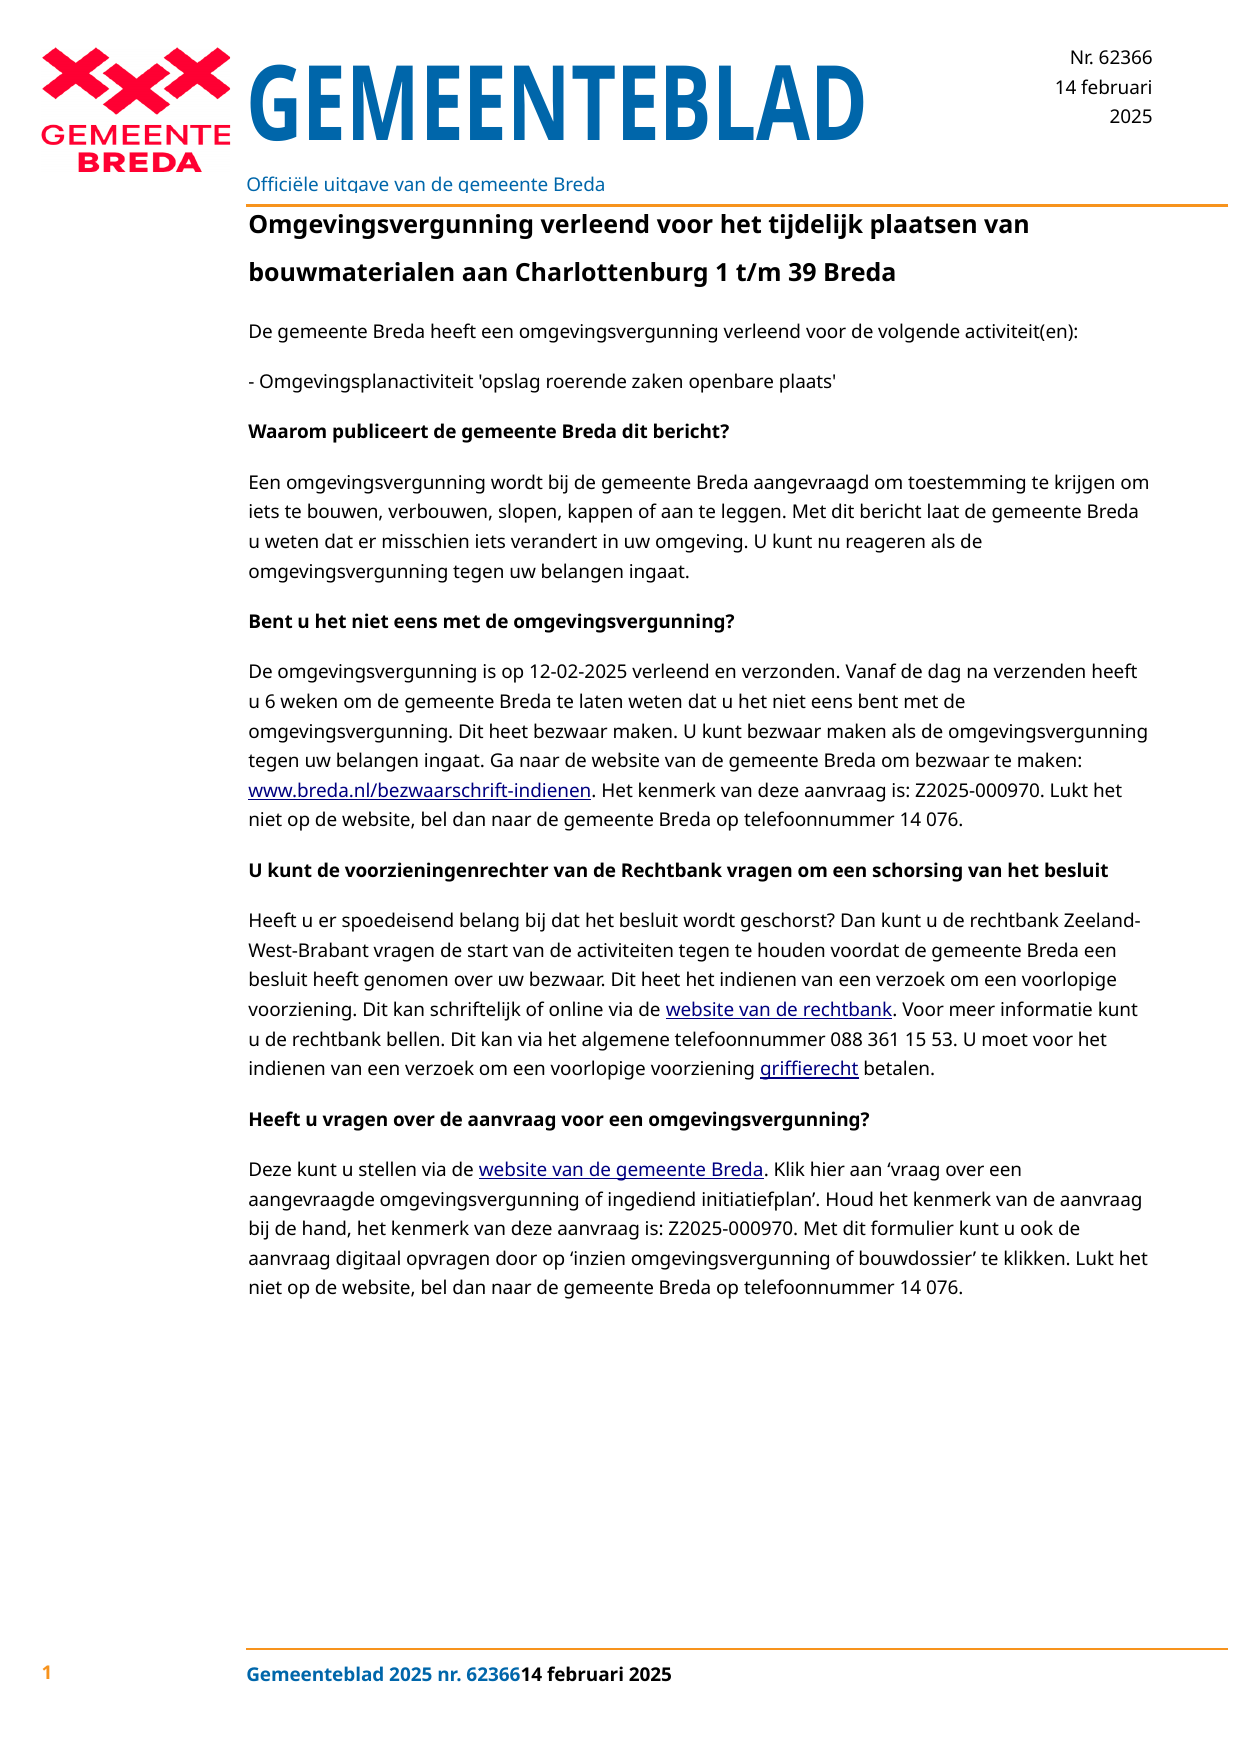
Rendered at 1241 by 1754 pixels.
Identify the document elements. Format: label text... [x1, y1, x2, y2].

picture [41, 47, 231, 172]
text Bent u het niet eens met de omgevingsvergunning? [248, 608, 1152, 634]
text U kunt de voorzieningenrechter van de Rechtbank vragen om een schorsing van het besluit [248, 857, 1152, 883]
text Omgevingsvergunning verleend voor het tijdelijk plaatsen van bouwmaterialen aan Charlottenburg 1 t/m 39 Breda [248, 207, 1152, 288]
text De omgevingsvergunning is op 12-02-2025 verleend en verzonden. Vanaf de dag na verzenden heeft u 6 weken om de gemeente Breda te laten weten dat u het niet eens bent met de omgevingsvergunning. Dit heet bezwaar maken. U kunt bezwaar maken als de omgevingsvergunning tegen uw belangen ingaat. Ga naar de website van de gemeente Breda om bezwaar te maken: www.breda.nl/bezwaarschrift-indienen. Het kenmerk van deze aanvraag is: Z2025-000970. Lukt het niet op de website, bel dan naar de gemeente Breda op telefoonnummer 14 076. [248, 659, 1152, 832]
text De gemeente Breda heeft een omgevingsvergunning verleend voor de volgende activiteit(en): [248, 318, 1152, 344]
text - Omgevingsplanactiviteit 'opslag roerende zaken openbare plaats' [248, 368, 1152, 394]
text Deze kunt u stellen via de website van de gemeente Breda. Klik hier aan ‘vraag over een aangevraagde omgevingsvergunning of ingediend initiatiefplan’. Houd het kenmerk van de aanvraag bij de hand, het kenmerk van deze aanvraag is: Z2025-000970. Met dit formulier kunt u ook de aanvraag digitaal opvragen door op ‘inzien omgevingsvergunning of bouwdossier’ te klikken. Lukt het niet op de website, bel dan naar de gemeente Breda op telefoonnummer 14 076. [248, 1156, 1152, 1300]
text Waarom publiceert de gemeente Breda dit bericht? [248, 419, 1152, 444]
text Heeft u er spoedeisend belang bij dat het besluit wordt geschorst? Dan kunt u de rechtbank Zeeland-West-Brabant vragen de start van de activiteiten tegen te houden voordat de gemeente Breda een besluit heeft genomen over uw bezwaar. Dit heet het indienen van een verzoek om een voorlopige voorziening. Dit kan schriftelijk of online via de website van de rechtbank. Voor meer informatie kunt u de rechtbank bellen. Dit kan via het algemene telefoonnummer 088 361 15 53. U moet voor het indienen van een verzoek om een voorlopige voorziening griffierecht betalen. [248, 907, 1152, 1081]
text Heeft u vragen over de aanvraag voor een omgevingsvergunning? [248, 1106, 1152, 1132]
text Een omgevingsvergunning wordt bij de gemeente Breda aangevraagd om toestemming te krijgen om iets te bouwen, verbouwen, slopen, kappen of aan te leggen. Met dit bericht laat de gemeente Breda u weten dat er misschien iets verandert in uw omgeving. U kunt nu reageren als de omgevingsvergunning tegen uw belangen ingaat. [248, 469, 1152, 584]
